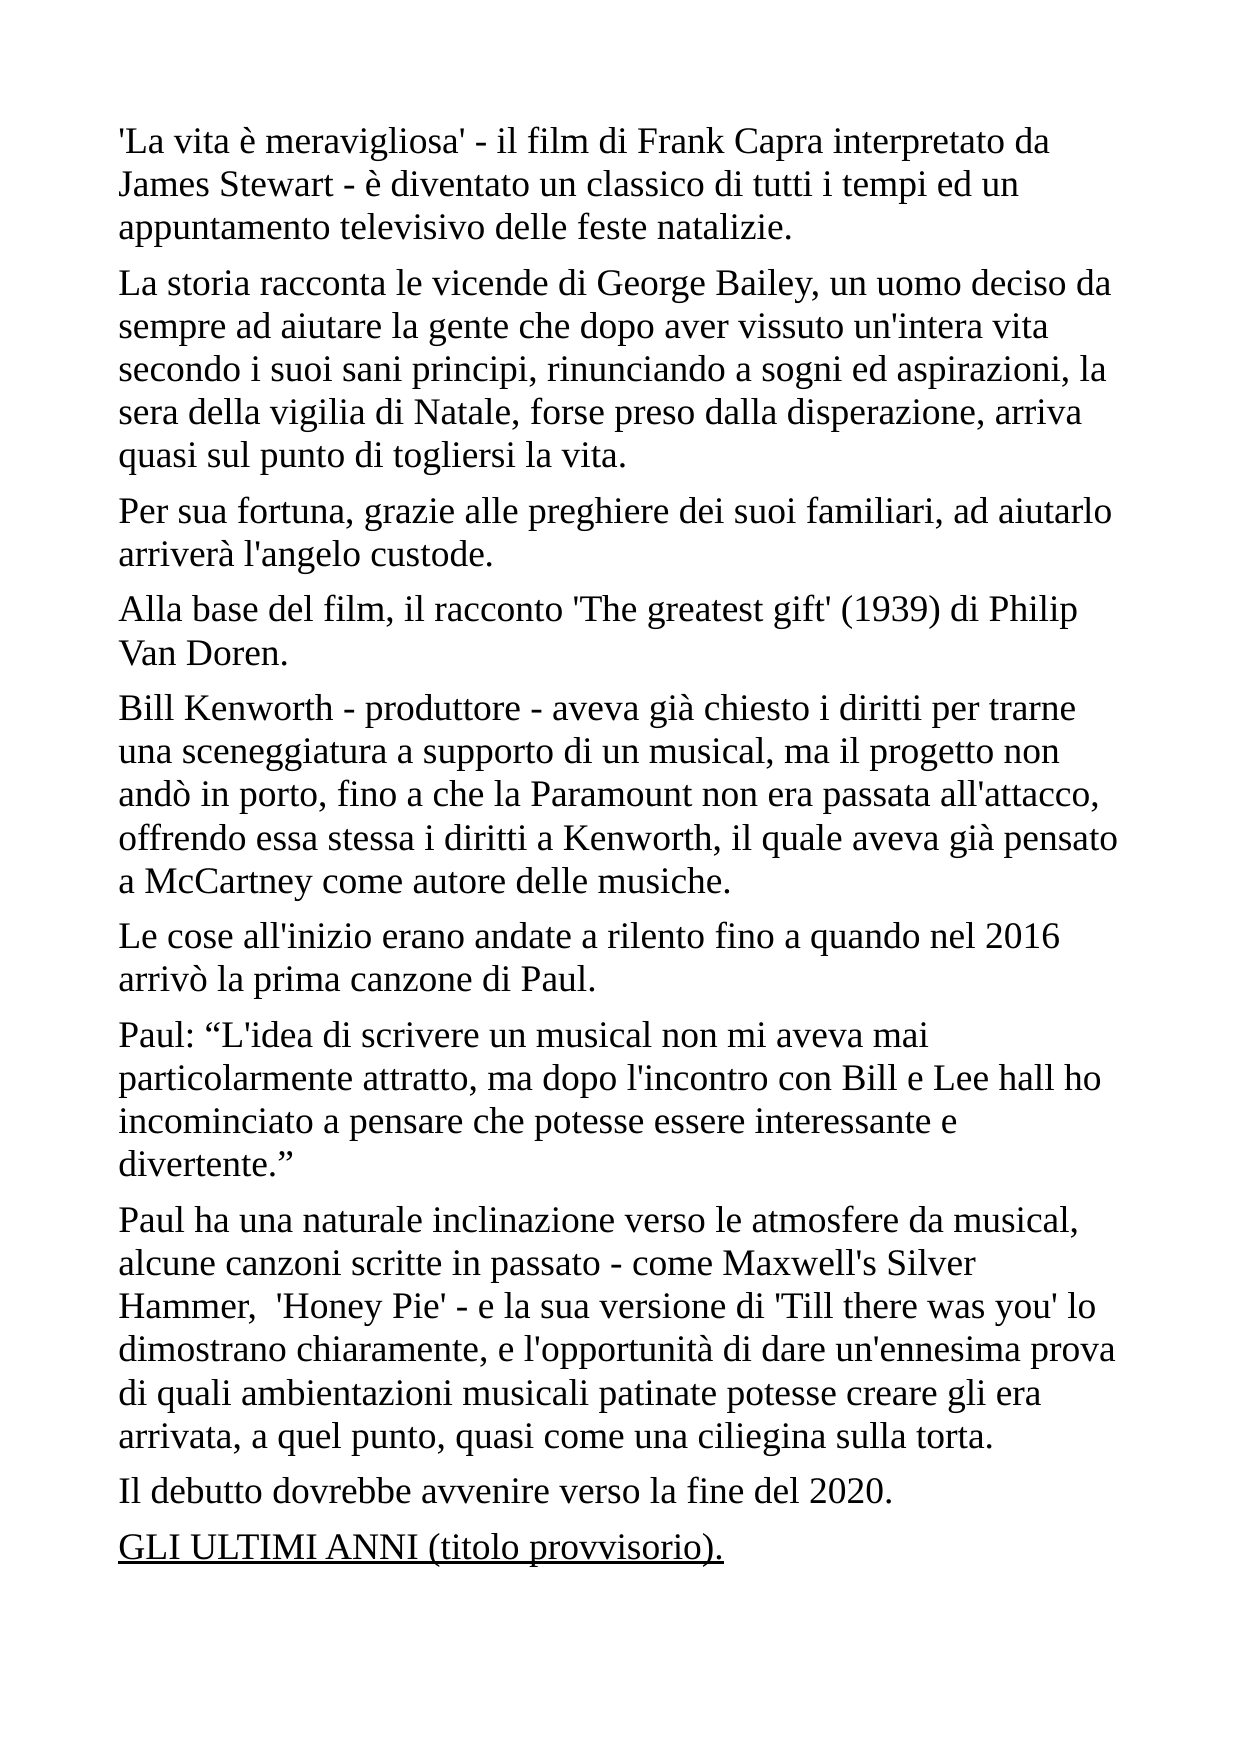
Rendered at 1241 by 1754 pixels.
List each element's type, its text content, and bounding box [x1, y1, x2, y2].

text La storia racconta le vicende di George Bailey, un uomo deciso da sempre ad aiutare la gente che dopo aver vissuto un'intera vita secondo i suoi sani principi, rinunciando a sogni ed aspirazioni, la sera della vigilia di Natale, forse preso dalla disperazione, arriva quasi sul punto di togliersi la vita. [118, 260, 1122, 476]
text Paul: “L'idea di scrivere un musical non mi aveva mai particolarmente attratto, ma dopo l'incontro con Bill e Lee hall ho incominciato a pensare che potesse essere interessante e divertente.” [118, 1012, 1122, 1185]
text Alla base del film, il racconto 'The greatest gift' (1939) di Philip Van Doren. [118, 587, 1122, 673]
text 'La vita è meravigliosa' - il film di Frank Capra interpretato da James Stewart - è diventato un classico di tutti i tempi ed un appuntamento televisivo delle feste natalizie. [118, 118, 1122, 247]
text Bill Kenworth - produttore - aveva già chiesto i diritti per trarne una sceneggiatura a supporto di un musical, ma il progetto non andò in porto, fino a che la Paramount non era passata all'attacco, offrendo essa stessa i diritti a Kenworth, il quale aveva già pensato a McCartney come autore delle musiche. [118, 686, 1122, 901]
text Per sua fortuna, grazie alle preghiere dei suoi familiari, ad aiutarlo arriverà l'angelo custode. [118, 488, 1122, 574]
text GLI ULTIMI ANNI (titolo provvisorio). [118, 1524, 1122, 1567]
text Il debutto dovrebbe avvenire verso la fine del 2020. [118, 1469, 1122, 1512]
text Le cose all'inizio erano andate a rilento fino a quando nel 2016 arrivò la prima canzone di Paul. [118, 914, 1122, 1000]
text Paul ha una naturale inclinazione verso le atmosfere da musical, alcune canzoni scritte in passato - come Maxwell's Silver Hammer, 'Honey Pie' - e la sua versione di 'Till there was you' lo dimostrano chiaramente, e l'opportunità di dare un'ennesima prova di quali ambientazioni musicali patinate potesse creare gli era arrivata, a quel punto, quasi come una ciliegina sulla torta. [118, 1197, 1122, 1456]
